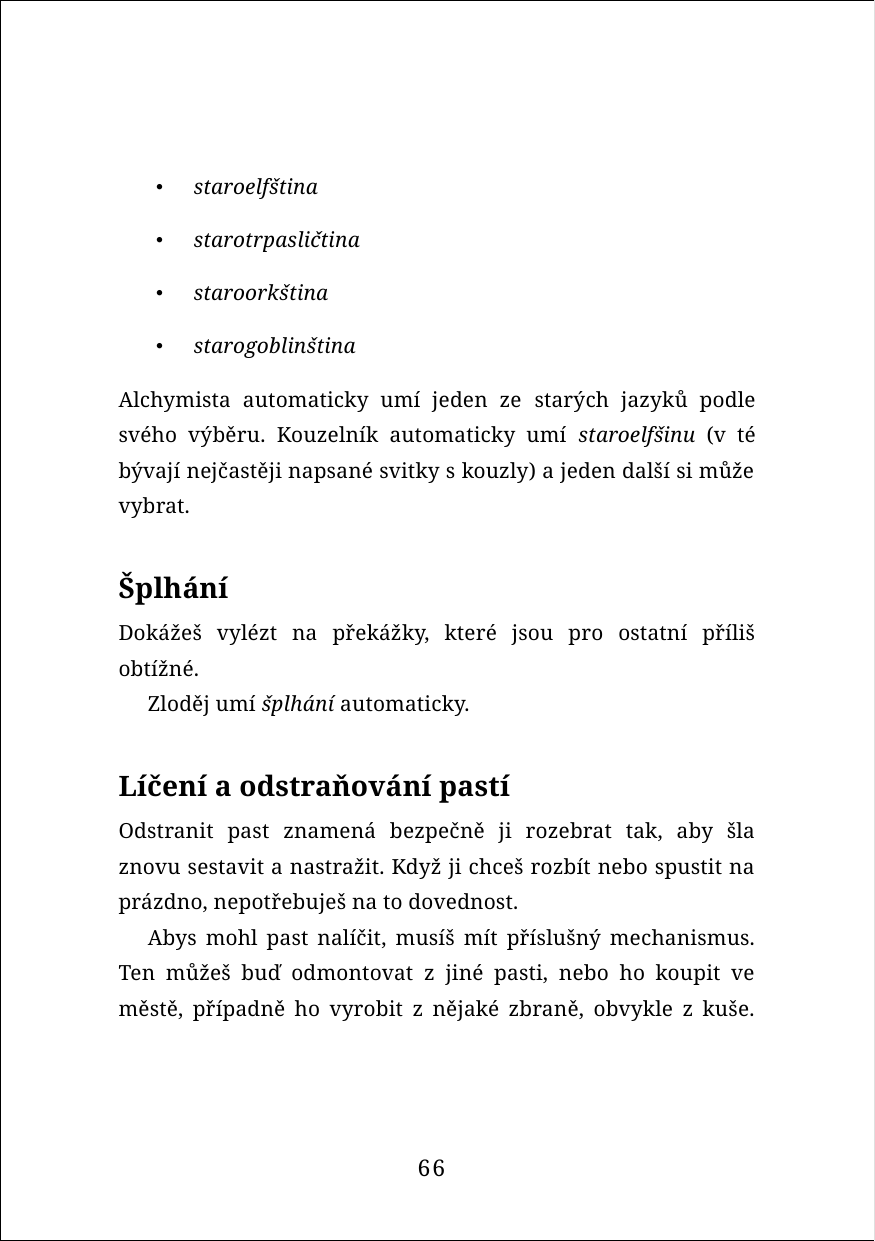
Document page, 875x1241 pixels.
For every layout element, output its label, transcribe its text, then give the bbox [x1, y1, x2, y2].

text Zloděj umí šplhání automaticky. [118, 689, 756, 718]
list staroelfština [156, 172, 756, 200]
text Dokážeš vylézt na překážky, které jsou pro ostatní příliš obtížné. [118, 618, 756, 682]
subtitle Šplhání [118, 568, 756, 606]
text Odstranit past znamená bezpečně ji rozebrat tak, aby šla znovu sestavit a nastražit. Když ji chceš rozbít nebo spustit na prázdno, nepotřebuješ na to dovednost. Abys mohl past nalíčit, musíš mít příslušný mechanismus. Ten můžeš buď odmontovat z jiné pasti, nebo ho koupit ve městě, případně ho vyrobit z nějaké zbraně, obvykle z kuše. [118, 816, 756, 1022]
list staroorkština [156, 278, 756, 307]
text Alchymista automaticky umí jeden ze starých jazyků podle svého výběru. Kouzelník automaticky umí staroelfšinu (v té bývají nejčastěji napsané svitky s kouzly) a jeden další si může vybrat. [118, 385, 756, 520]
list starogoblinština [156, 331, 756, 360]
subtitle Líčení a odstraňování pastí [118, 766, 756, 804]
list starotrpasličtina [156, 225, 756, 253]
